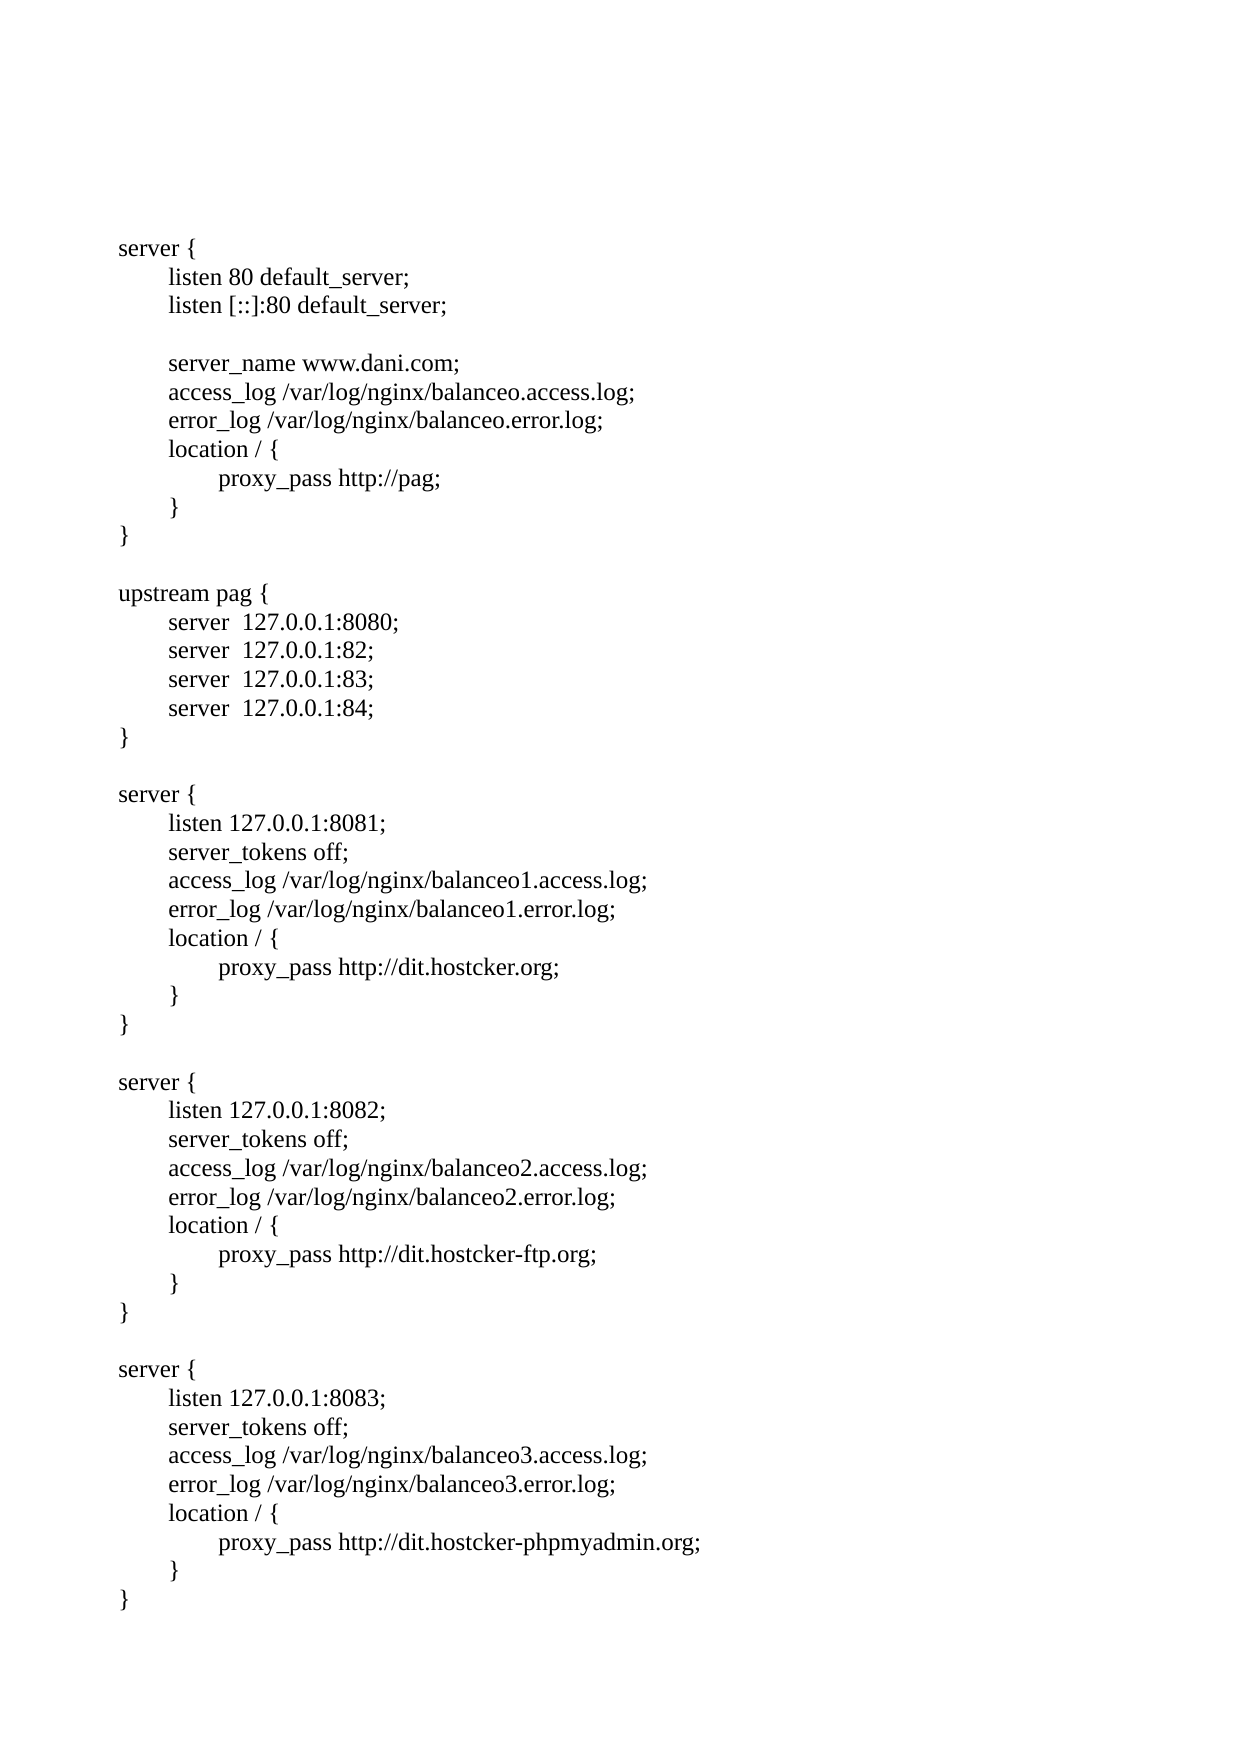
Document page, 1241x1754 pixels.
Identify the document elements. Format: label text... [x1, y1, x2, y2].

text proxy_pass http://dit.hostcker-ftp.org; [118, 1239, 1122, 1268]
text server_tokens off; [118, 1412, 1122, 1441]
text } [118, 1009, 1122, 1038]
text location / { [118, 1211, 1122, 1239]
text proxy_pass http://dit.hostcker-phpmyadmin.org; [118, 1527, 1122, 1556]
text proxy_pass http://dit.hostcker.org; [118, 952, 1122, 981]
text server 127.0.0.1:8080; [118, 607, 1122, 636]
text proxy_pass http://pag; [118, 463, 1122, 492]
text location / { [118, 923, 1122, 952]
text } [118, 492, 1122, 521]
text server { [118, 1354, 1122, 1383]
text listen [::]:80 default_server; [118, 291, 1122, 319]
text } [118, 981, 1122, 1009]
text } [118, 722, 1122, 751]
text access_log /var/log/nginx/balanceo.access.log; [118, 377, 1122, 406]
text error_log /var/log/nginx/balanceo.error.log; [118, 406, 1122, 434]
text server { [118, 233, 1122, 262]
text } [118, 1584, 1122, 1613]
text } [118, 1297, 1122, 1326]
text server 127.0.0.1:83; [118, 664, 1122, 693]
text location / { [118, 434, 1122, 463]
text server_name www.dani.com; [118, 348, 1122, 377]
text server 127.0.0.1:82; [118, 636, 1122, 664]
text server { [118, 779, 1122, 808]
text server_tokens off; [118, 837, 1122, 866]
text listen 127.0.0.1:8081; [118, 808, 1122, 837]
text server_tokens off; [118, 1124, 1122, 1153]
text error_log /var/log/nginx/balanceo2.error.log; [118, 1182, 1122, 1211]
text server { [118, 1067, 1122, 1096]
text listen 127.0.0.1:8083; [118, 1383, 1122, 1412]
text } [118, 1268, 1122, 1297]
text access_log /var/log/nginx/balanceo3.access.log; [118, 1441, 1122, 1469]
text } [118, 521, 1122, 549]
text error_log /var/log/nginx/balanceo1.error.log; [118, 894, 1122, 923]
text listen 127.0.0.1:8082; [118, 1096, 1122, 1124]
text server 127.0.0.1:84; [118, 693, 1122, 722]
text access_log /var/log/nginx/balanceo1.access.log; [118, 866, 1122, 894]
text listen 80 default_server; [118, 262, 1122, 291]
text } [118, 1556, 1122, 1584]
text error_log /var/log/nginx/balanceo3.error.log; [118, 1469, 1122, 1498]
text access_log /var/log/nginx/balanceo2.access.log; [118, 1153, 1122, 1182]
text upstream pag { [118, 578, 1122, 607]
text location / { [118, 1498, 1122, 1527]
